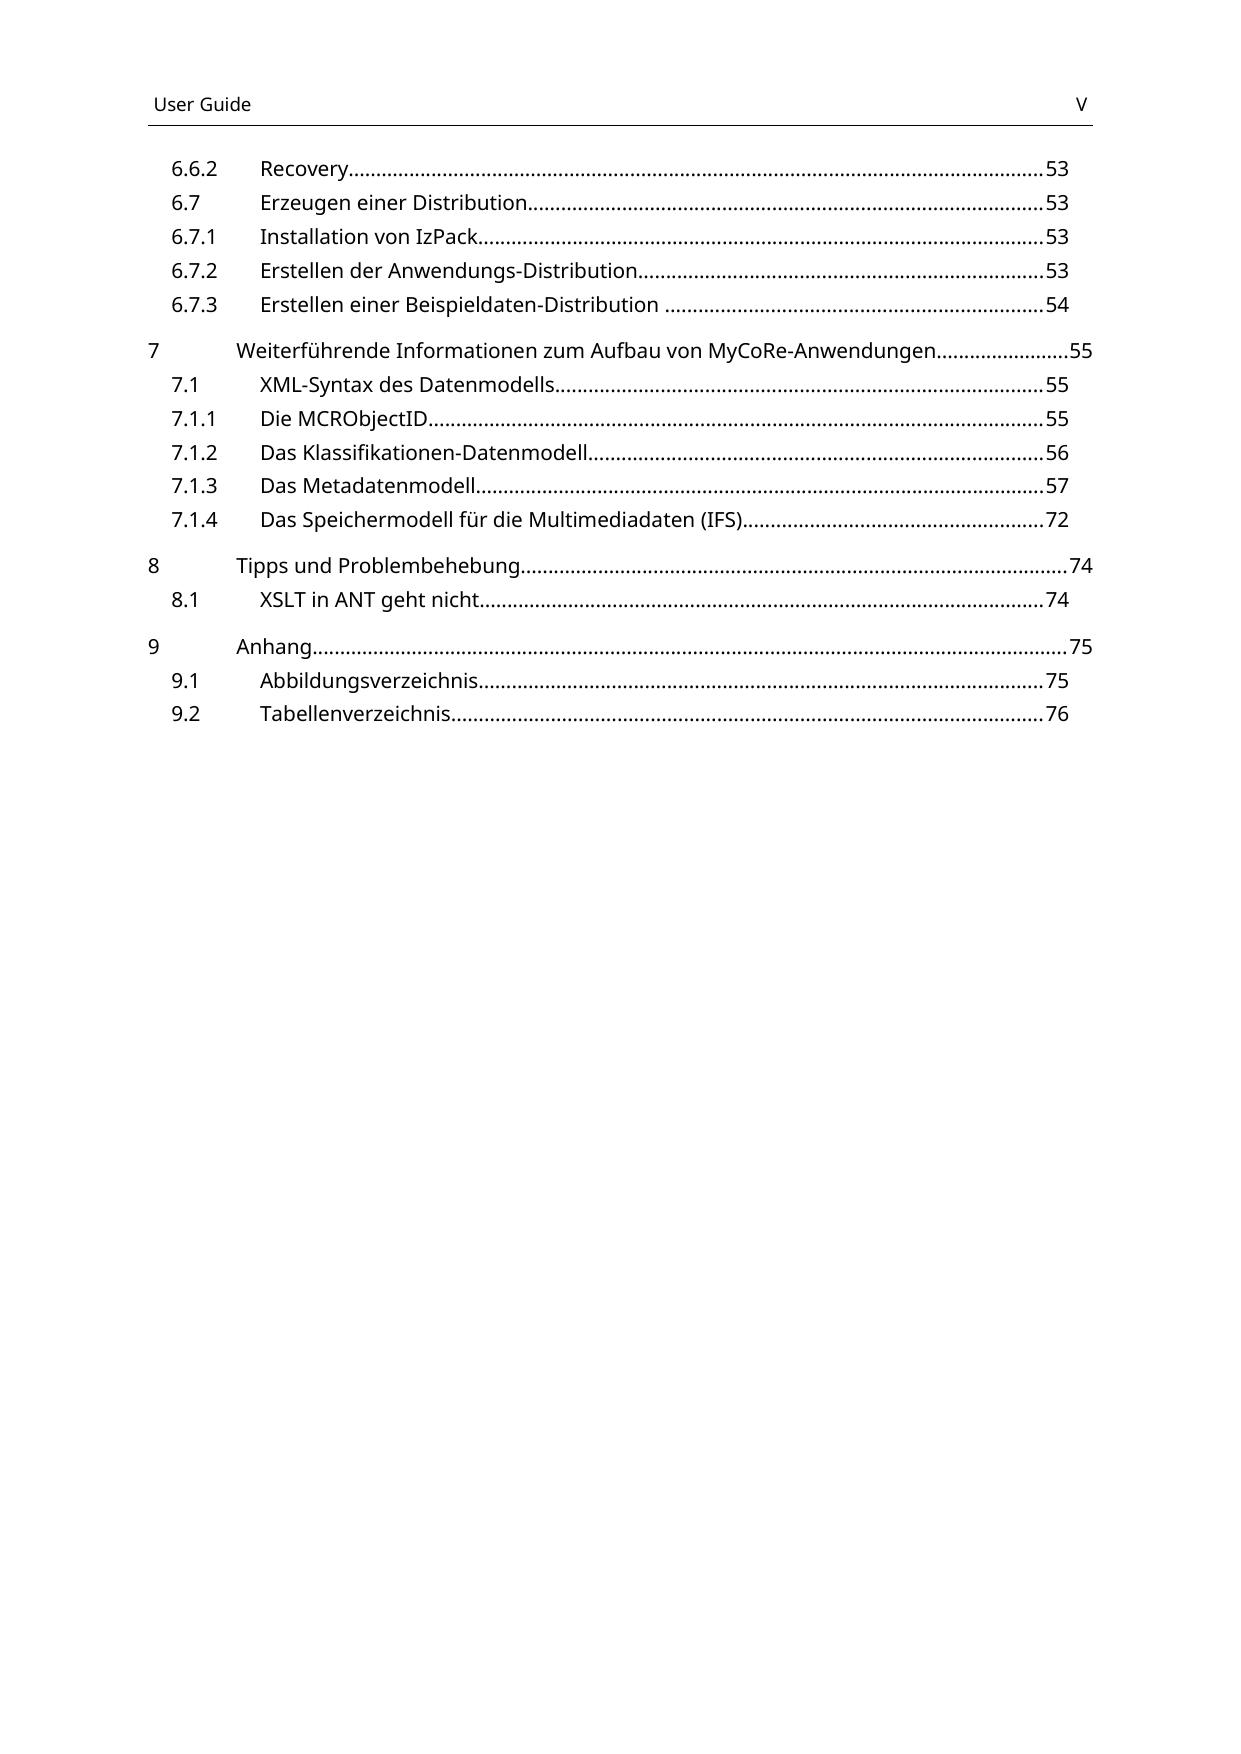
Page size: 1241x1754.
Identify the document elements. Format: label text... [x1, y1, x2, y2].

text 6.7.2 Erstellen der Anwendungs-Distribution 53 [171, 256, 1069, 284]
text 6.7 Erzeugen einer Distribution 53 [171, 188, 1069, 216]
text 7.1.2 Das Klassifikationen-Datenmodell 56 [171, 438, 1069, 466]
text 6.7.1 Installation von IzPack 53 [171, 222, 1069, 250]
text 8.1 XSLT in ANT geht nicht 74 [171, 586, 1069, 614]
text 7.1 XML-Syntax des Datenmodells 55 [171, 370, 1069, 398]
text 7.1.1 Die MCRObjectID 55 [171, 404, 1069, 432]
text 9.1 Abbildungsverzeichnis 75 [171, 666, 1069, 694]
text 9 Anhang 75 [148, 632, 1093, 660]
text 6.7.3 Erstellen einer Beispieldaten-Distribution 54 [171, 290, 1069, 318]
text 9.2 Tabellenverzeichnis 76 [171, 699, 1069, 728]
text 7.1.4 Das Speichermodell für die Multimediadaten (IFS) 72 [171, 505, 1069, 533]
text 7.1.3 Das Metadatenmodell 57 [171, 471, 1069, 500]
text 7 Weiterführende Informationen zum Aufbau von MyCoRe-Anwendungen 55 [148, 336, 1093, 364]
text 8 Tipps und Problembehebung 74 [148, 552, 1093, 580]
text 6.6.2 Recovery 53 [171, 154, 1069, 182]
